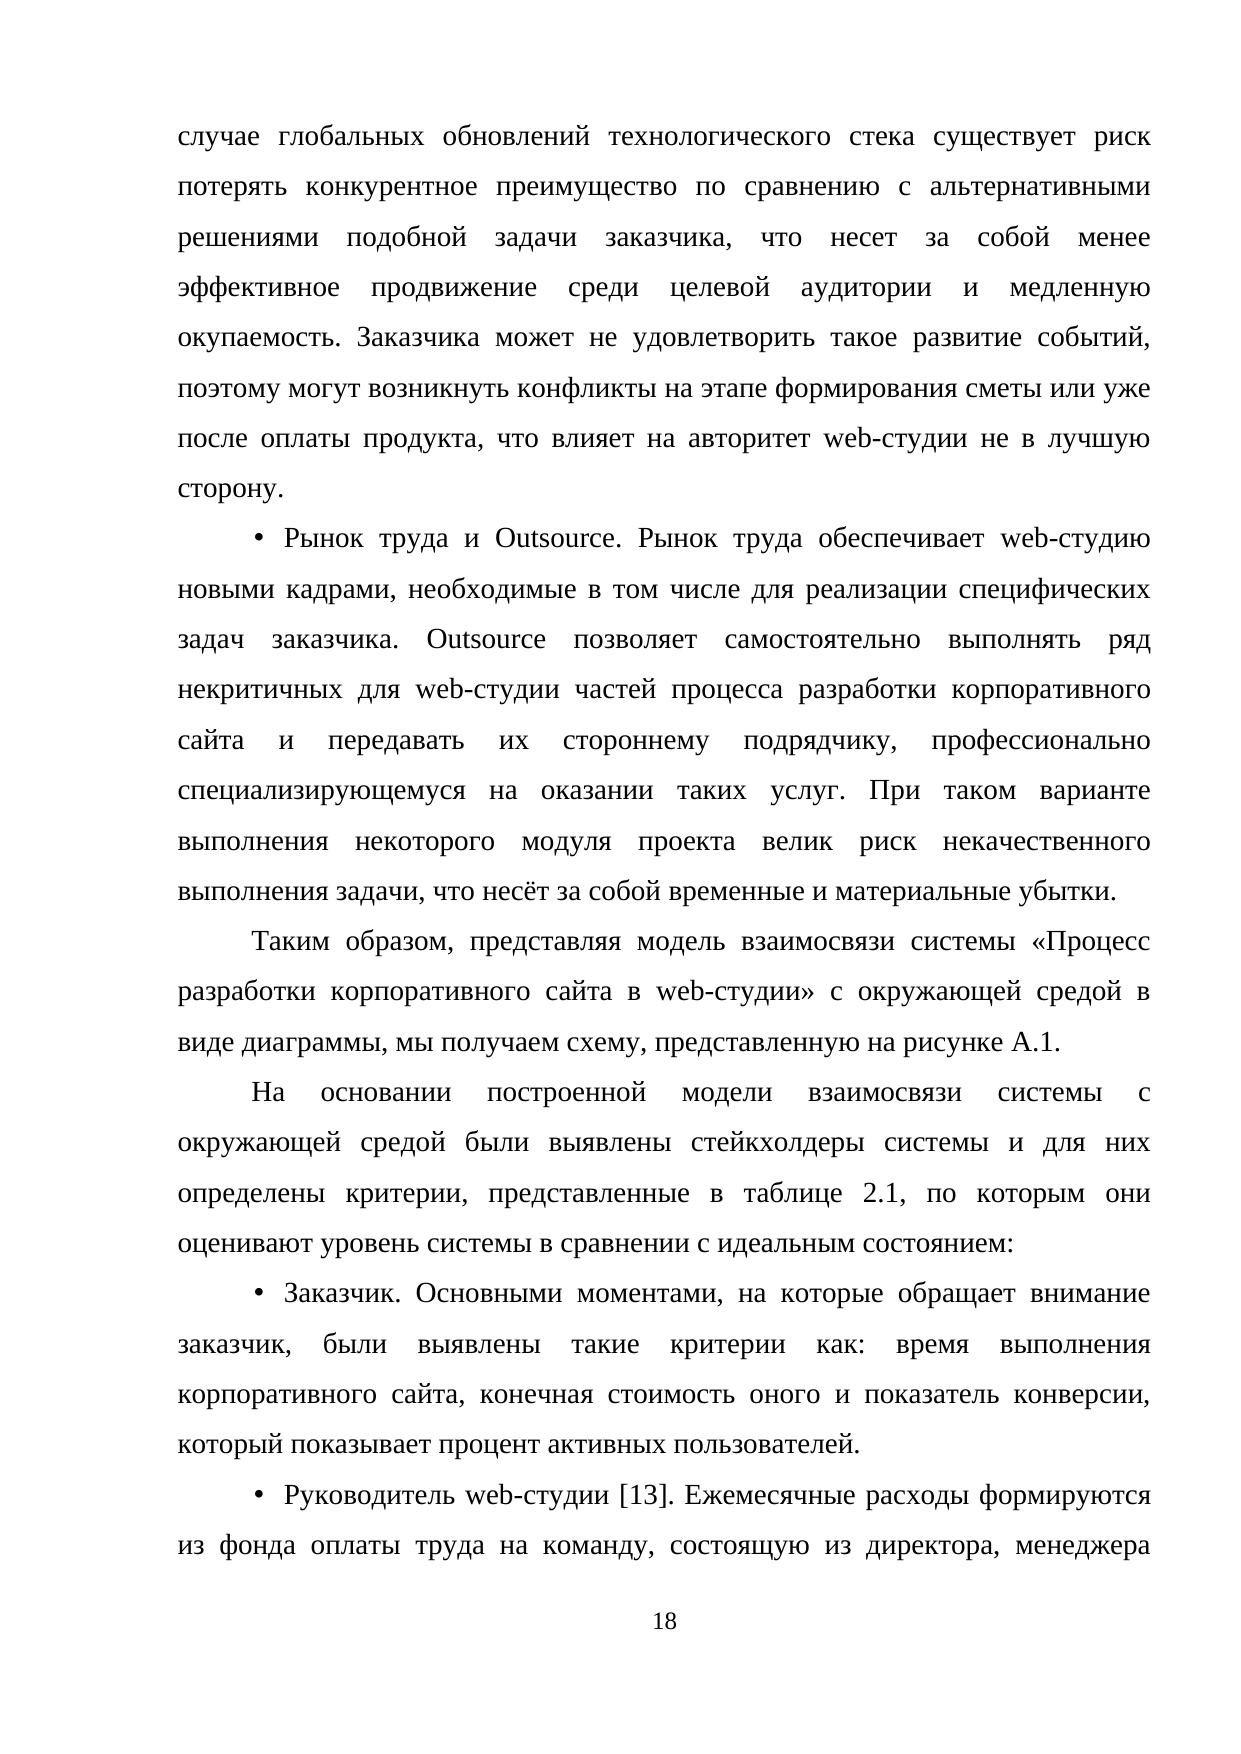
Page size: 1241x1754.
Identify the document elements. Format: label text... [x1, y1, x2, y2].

list Заказчик. Основными моментами, на которые обращает внимание заказчик, были выявлены такие критерии как: время выполнения корпоративного сайта, конечная стоимость оного и показатель конверсии, который показывает процент активных пользователей. [177, 1275, 1152, 1460]
list Руководитель web-студии [13]. Ежемесячные расходы формируются из фонда оплаты труда на команду, состоящую из директора, менеджера [177, 1477, 1152, 1561]
list случае глобальных обновлений технологического стека существует риск потерять конкурентное преимущество по сравнению с альтернативными решениями подобной задачи заказчика, что несет за собой менее эффективное продвижение среди целевой аудитории и медленную окупаемость. Заказчика может не удовлетворить такое развитие событий, поэтому могут возникнуть конфликты на этапе формирования сметы или уже после оплаты продукта, что влияет на авторитет web-студии не в лучшую сторону. [177, 118, 1152, 504]
list Рынок труда и Outsource. Рынок труда обеспечивает web-студию новыми кадрами, необходимые в том числе для реализации специфических задач заказчика. Outsource позволяет самостоятельно выполнять ряд некритичных для web-студии частей процесса разработки корпоративного сайта и передавать их стороннему подрядчику, профессионально специализирующемуся на оказании таких услуг. При таком варианте выполнения некоторого модуля проекта велик риск некачественного выполнения задачи, что несёт за собой временные и материальные убытки. [177, 521, 1152, 906]
text На основании построенной модели взаимосвязи системы с окружающей средой были выявлены стейкхолдеры системы и для них определены критерии, представленные в таблице 2.1, по которым они оценивают уровень системы в сравнении с идеальным состоянием: [177, 1074, 1152, 1259]
text Таким образом, представляя модель взаимосвязи системы «Процесс разработки корпоративного сайта в web-студии» с окружающей средой в виде диаграммы, мы получаем схему, представленную на рисунке А.1. [177, 923, 1152, 1057]
